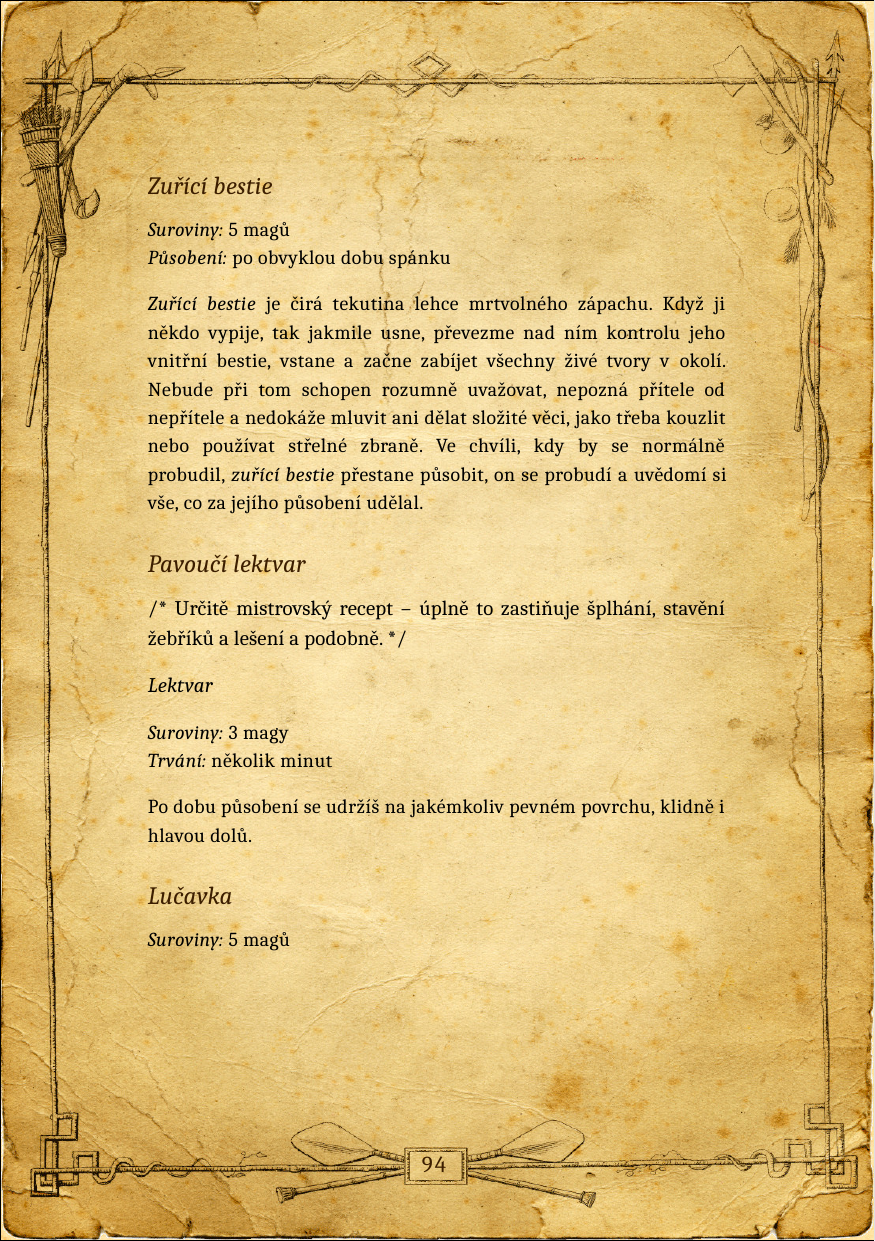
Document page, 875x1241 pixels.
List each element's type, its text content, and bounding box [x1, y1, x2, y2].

picture [1, 1, 874, 1240]
text Zuřící bestie je čirá tekutina lehce mrtvolného zápachu. Když ji někdo vypije, tak jakmile usne, převezme nad ním kontrolu jeho vnitřní bestie, vstane a⁠ začne zabíjet všechny živé tvory v⁠ okolí. Nebude při tom schopen rozumně uvažovat, nepozná přítele od nepřítele a⁠ nedokáže mluvit ani dělat složité věci, jako třeba kouzlit nebo používat střelné zbraně. Ve chvíli, kdy by se normálně probudil, zuřící bestie přestane působit, on se probudí a⁠ uvědomí si vše, co za jejího působení udělal. [148, 293, 726, 515]
text Lektvar [148, 674, 726, 698]
text Suroviny: 3 magy Trvání: několik minut [148, 721, 726, 773]
text Po dobu působení se udržíš na jakémkoliv pevném povrchu, klidně i⁠ hlavou dolů. [148, 796, 726, 847]
text /* Určitě mistrovský recept – úplně to zastiňuje šplhání, stavění žebříků a⁠ lešení a⁠ podobně. */ [148, 596, 726, 650]
subtitle Zuřící bestie [148, 172, 726, 201]
text Suroviny: 5 magů [148, 929, 726, 952]
text Suroviny: 5 magů Působení: po obvyklou dobu spánku [148, 218, 726, 269]
subtitle Lučavka [148, 882, 726, 911]
subtitle Pavoučí lektvar [148, 550, 726, 578]
